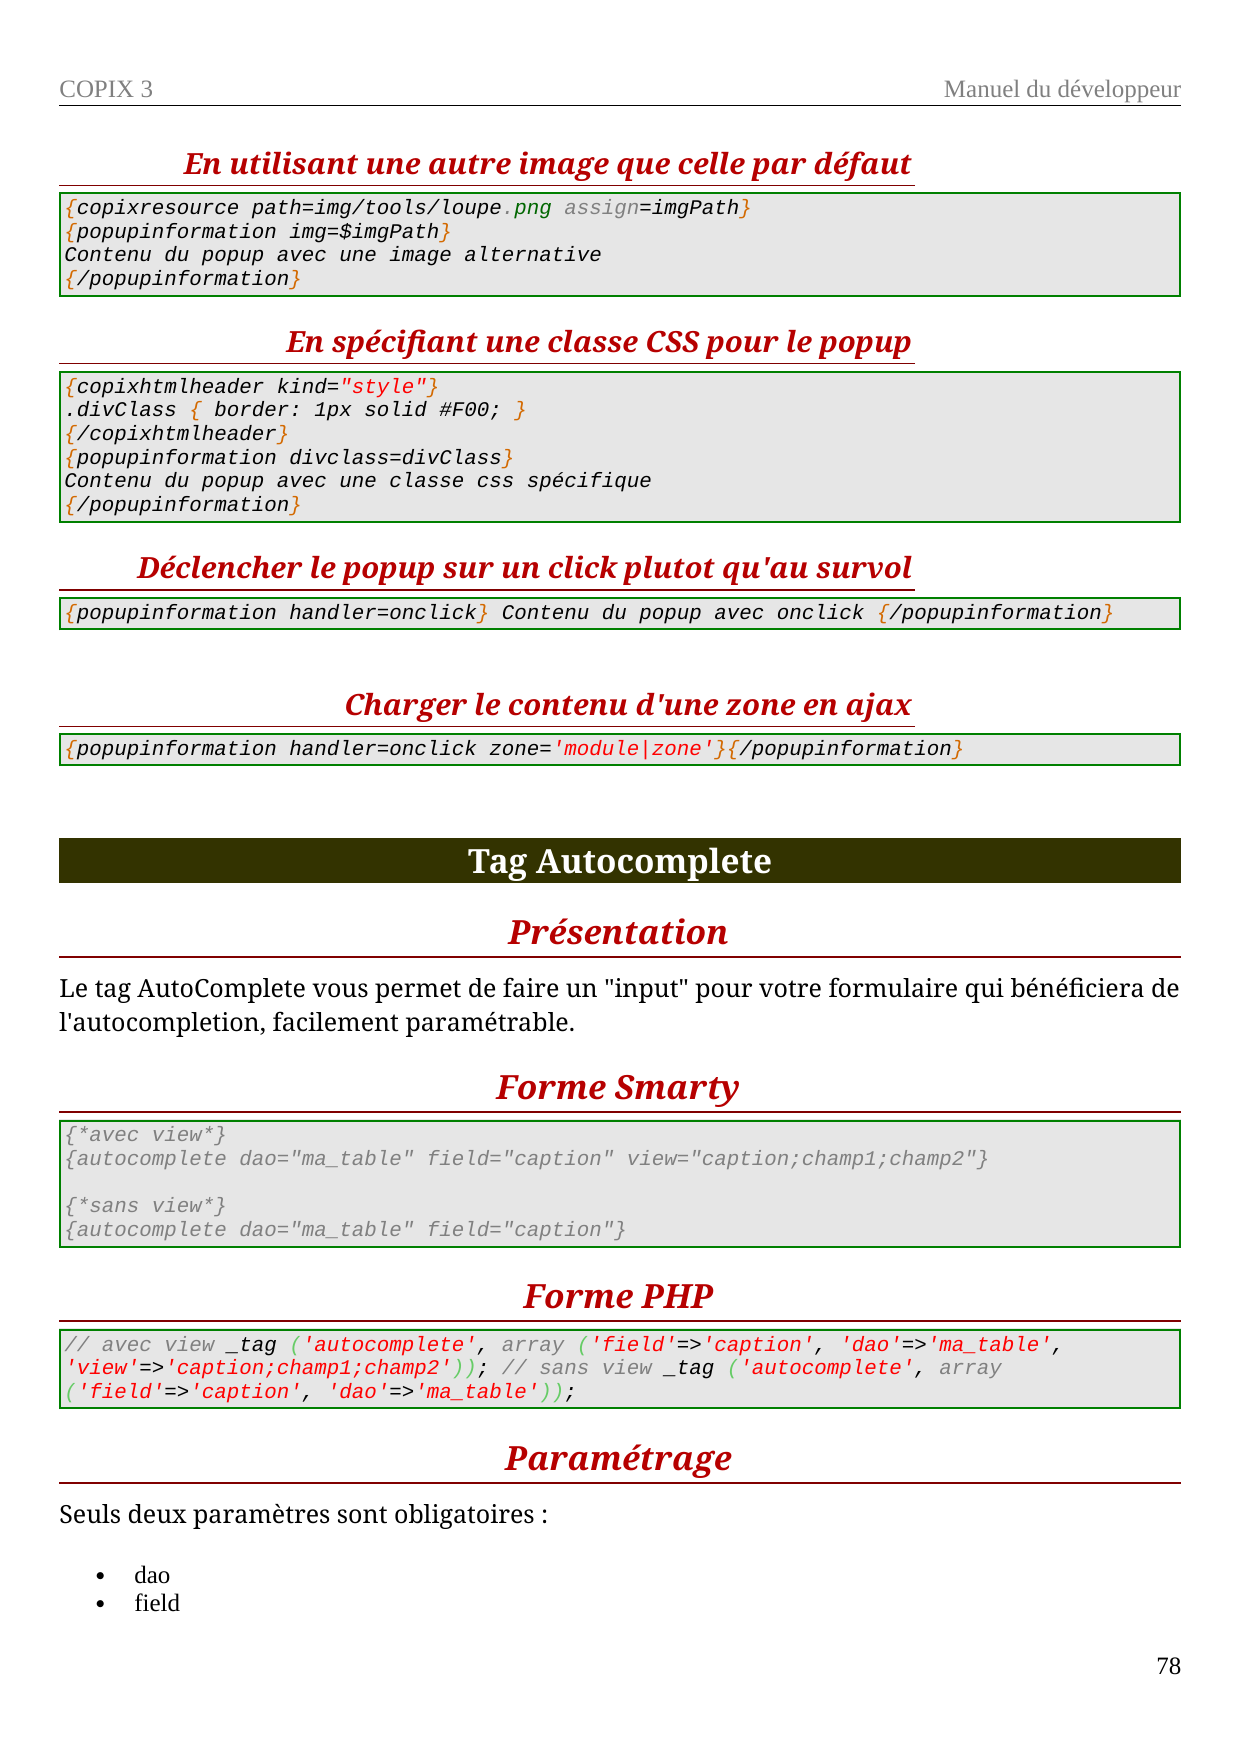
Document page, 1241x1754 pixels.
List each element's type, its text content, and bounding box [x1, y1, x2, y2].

subtitle Déclencher le popup sur un click plutot qu'au survol [59, 548, 915, 589]
text Le tag AutoComplete vous permet de faire un "input" pour votre formulaire qui bénéficiera de l'autocompletion, facilement paramétrable. [59, 971, 1181, 1039]
list field [97, 1588, 1181, 1617]
subtitle En spécifiant une classe CSS pour le popup [59, 322, 915, 363]
subtitle Charger le contenu d'une zone en ajax [59, 684, 915, 726]
subtitle Forme Smarty [59, 1064, 1181, 1111]
text Seuls deux paramètres sont obligatoires : [59, 1497, 1181, 1531]
text {/copixhtmlheader} [61, 418, 1179, 442]
subtitle Tag Autocomplete [59, 838, 1181, 883]
text {autocomplete dao="ma_table" field="caption"} [61, 1214, 1179, 1246]
subtitle Forme PHP [59, 1273, 1181, 1320]
text .divClass { border: 1px solid #F00; } [61, 394, 1179, 418]
text {/popupinformation} [61, 489, 1179, 521]
text {autocomplete dao="ma_table" field="caption" view="caption;champ1;champ2"} [61, 1143, 1179, 1167]
subtitle Présentation [59, 908, 1181, 956]
text Contenu du popup avec une classe css spécifique [61, 465, 1179, 489]
text {copixresource path=img/tools/loupe.png assign=imgPath} [61, 194, 1179, 216]
text {popupinformation divclass=divClass} [61, 442, 1179, 465]
subtitle Paramétrage [59, 1434, 1181, 1482]
text {popupinformation handler=onclick zone='module|zone'}{/popupinformation} [61, 735, 1179, 764]
text {popupinformation handler=onclick} Contenu du popup avec onclick {/popupinformation} [61, 599, 1179, 628]
text Contenu du popup avec une image alternative [61, 239, 1179, 263]
subtitle En utilisant une autre image que celle par défaut [59, 143, 915, 185]
text {*avec view*} [61, 1122, 1179, 1143]
text {*sans view*} [61, 1190, 1179, 1214]
text {copixhtmlheader kind="style"} [61, 373, 1179, 394]
text {popupinformation img=$imgPath} [61, 216, 1179, 239]
text {/popupinformation} [61, 263, 1179, 295]
text // avec view _tag ('autocomplete', array ('field'=>'caption', 'dao'=>'ma_table', 'view'=>'caption;champ1;champ2')); // sans view _tag ('autocomplete', array ('field'=>'caption', 'dao'=>'ma_table')); [61, 1331, 1179, 1407]
list dao [97, 1560, 1181, 1588]
